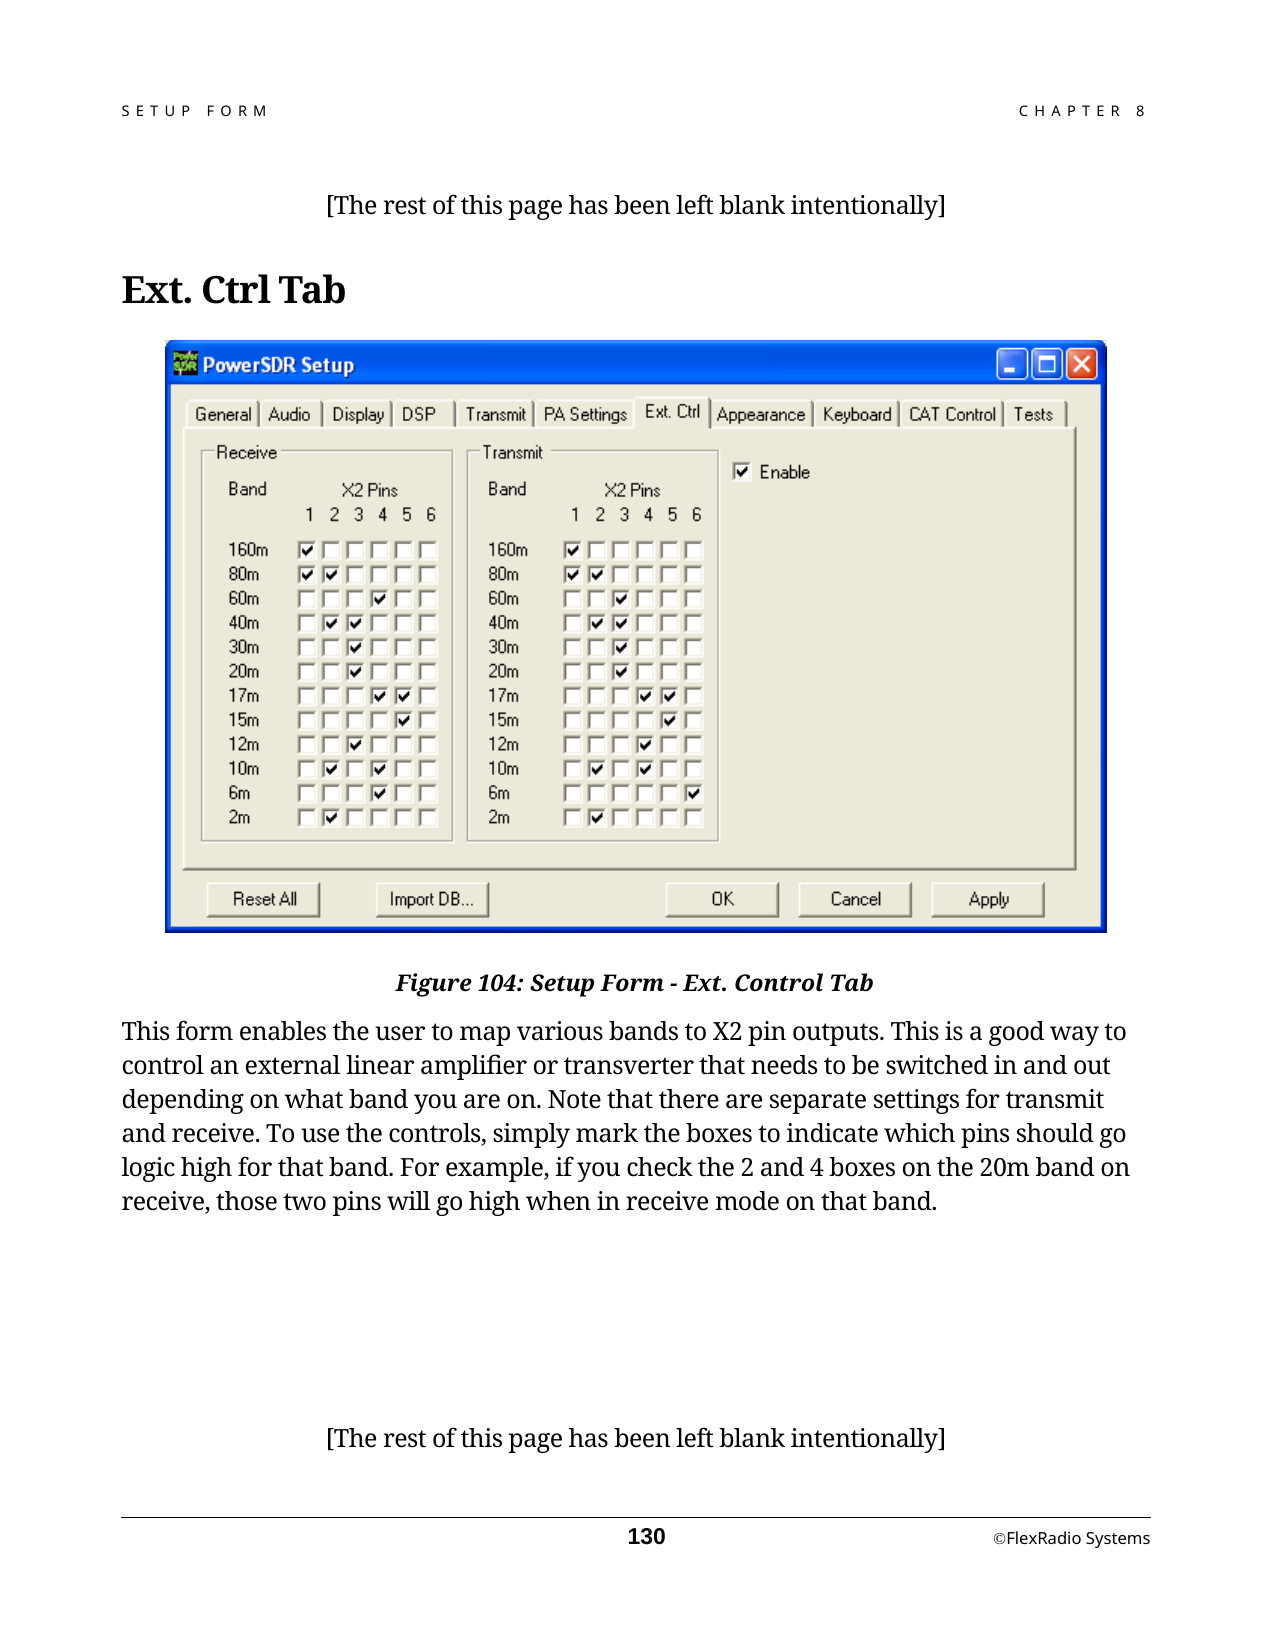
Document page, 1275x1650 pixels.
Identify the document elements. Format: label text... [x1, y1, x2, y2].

picture [165, 340, 1107, 933]
text Figure 104: Setup Form - Ext. Control Tab [121, 967, 1151, 998]
subtitle Ext. Ctrl Tab [121, 263, 1151, 314]
text This form enables the user to map various bands to X2 pin outputs. This is a good way to control an external linear amplifier or transverter that needs to be switched in and out depending on what band you are on. Note that there are separate settings for transmit and receive. To use the controls, simply mark the boxes to indicate which pins should go logic high for that band. For example, if you check the 2 and 4 boxes on the 20m band on receive, those two pins will go high when in receive mode on that band. [121, 1014, 1151, 1218]
text [The rest of this page has been left blank intentionally] [121, 1420, 1151, 1454]
text [The rest of this page has been left blank intentionally] [121, 187, 1151, 222]
